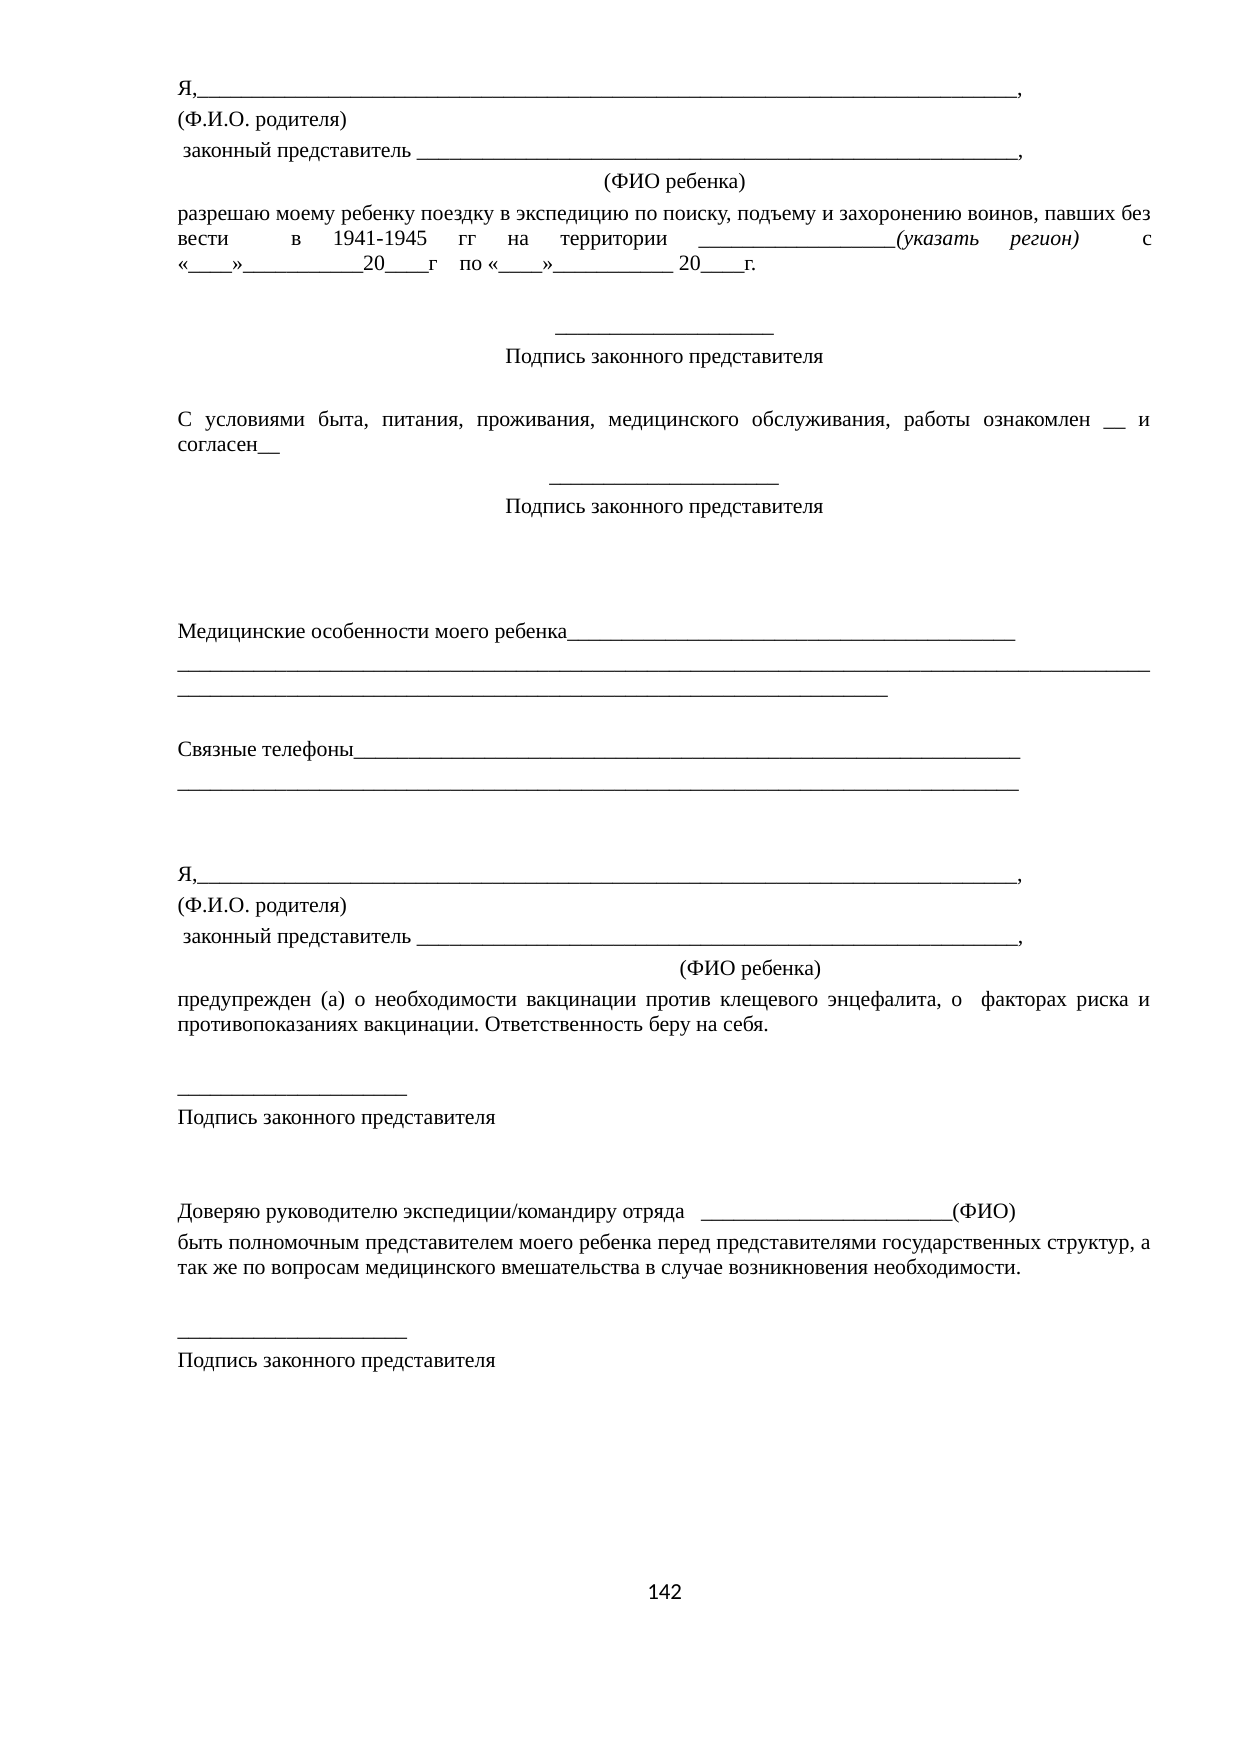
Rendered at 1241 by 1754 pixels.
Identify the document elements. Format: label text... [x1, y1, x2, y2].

text (Ф.И.О. родителя) [177, 106, 1152, 131]
text законный представитель _______________________________________________________, [177, 137, 1152, 162]
text (Ф.И.О. родителя) [177, 892, 1152, 917]
text (ФИО ребенка) [177, 954, 1152, 980]
text ____________________ [177, 312, 1152, 337]
text быть полномочным представителем моего ребенка перед представителями государственных структур, а так же по вопросам медицинского вмешательства в случае возникновения необходимости. [177, 1229, 1152, 1279]
text Подпись законного представителя [177, 1347, 1152, 1373]
text Подпись законного представителя [177, 1104, 1152, 1129]
text Я,___________________________________________________________________________, [177, 75, 1152, 100]
text _____________________ [177, 1073, 1152, 1098]
text _____________________________________________________________________________ [177, 768, 1152, 793]
text Подпись законного представителя [177, 493, 1152, 518]
text Я,___________________________________________________________________________, [177, 861, 1152, 886]
text законный представитель _______________________________________________________, [177, 923, 1152, 948]
text Связные телефоны_____________________________________________________________ [177, 736, 1152, 762]
text (ФИО ребенка) [177, 168, 1152, 194]
text Подпись законного представителя [177, 343, 1152, 369]
text _____________________ [177, 462, 1152, 487]
text _____________________ [177, 1316, 1152, 1342]
text разрешаю моему ребенку поездку в экспедицию по поиску, подъему и захоронению воинов, павших без вести в 1941-1945 гг на территории __________________(указать регион) с «____»___________20____г по «____»___________ 20____г. [177, 199, 1152, 275]
text предупрежден (а) о необходимости вакцинации против клещевого энцефалита, о факторах риска и противопоказаниях вакцинации. Ответственность беру на себя. [177, 986, 1152, 1036]
text Доверяю руководителю экспедиции/командиру отряда _______________________(ФИО) [177, 1198, 1152, 1223]
text С условиями быта, питания, проживания, медицинского обслуживания, работы ознакомлен __ и согласен__ [177, 406, 1152, 456]
text __________________________________________________________________________________________________________________________________________________________ [177, 649, 1152, 699]
text Медицинские особенности моего ребенка_________________________________________ [177, 618, 1152, 643]
